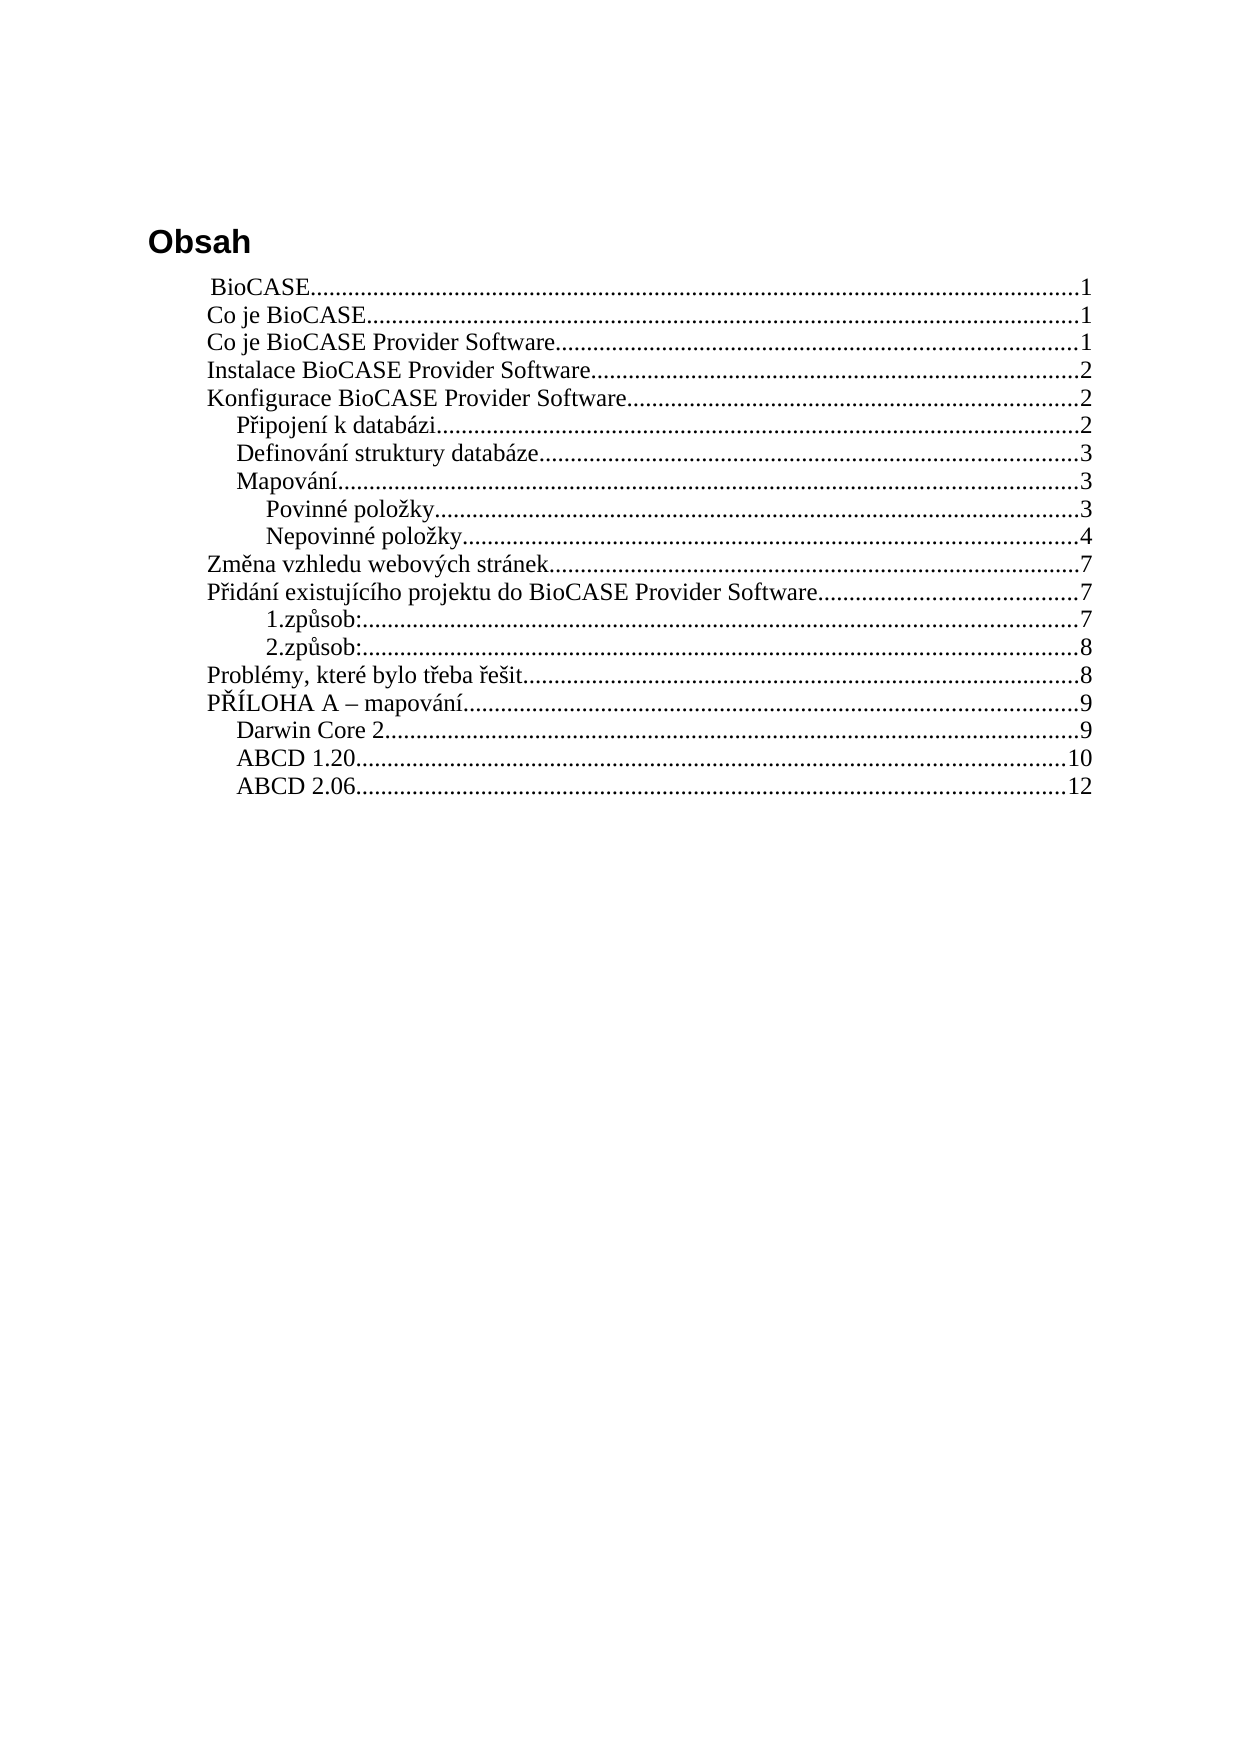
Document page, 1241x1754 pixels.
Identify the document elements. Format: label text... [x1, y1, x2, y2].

text 1.způsob: 7 [266, 606, 1092, 633]
text Darwin Core 2 9 [236, 716, 1092, 744]
text Povinné položky 3 [266, 495, 1092, 522]
text Přidání existujícího projektu do BioCASE Provider Software 7 [207, 578, 1092, 606]
text Problémy, které bylo třeba řešit 8 [207, 661, 1092, 689]
text ABCD 1.20 10 [236, 744, 1092, 772]
subtitle Obsah [148, 223, 1092, 261]
text Připojení k databázi 2 [236, 412, 1092, 439]
text ABCD 2.06 12 [236, 772, 1092, 799]
text BioCASE 1 [148, 273, 1092, 301]
text Co je BioCASE 1 [207, 301, 1092, 328]
text Nepovinné položky 4 [266, 522, 1092, 550]
text Konfigurace BioCASE Provider Software 2 [207, 384, 1092, 412]
text PŘÍLOHA A – mapování 9 [207, 689, 1092, 716]
text 2.způsob: 8 [266, 633, 1092, 661]
text Co je BioCASE Provider Software 1 [207, 328, 1092, 356]
text Instalace BioCASE Provider Software 2 [207, 356, 1092, 384]
text Mapování 3 [236, 467, 1092, 495]
text Definování struktury databáze 3 [236, 439, 1092, 467]
text Změna vzhledu webových stránek 7 [207, 550, 1092, 578]
